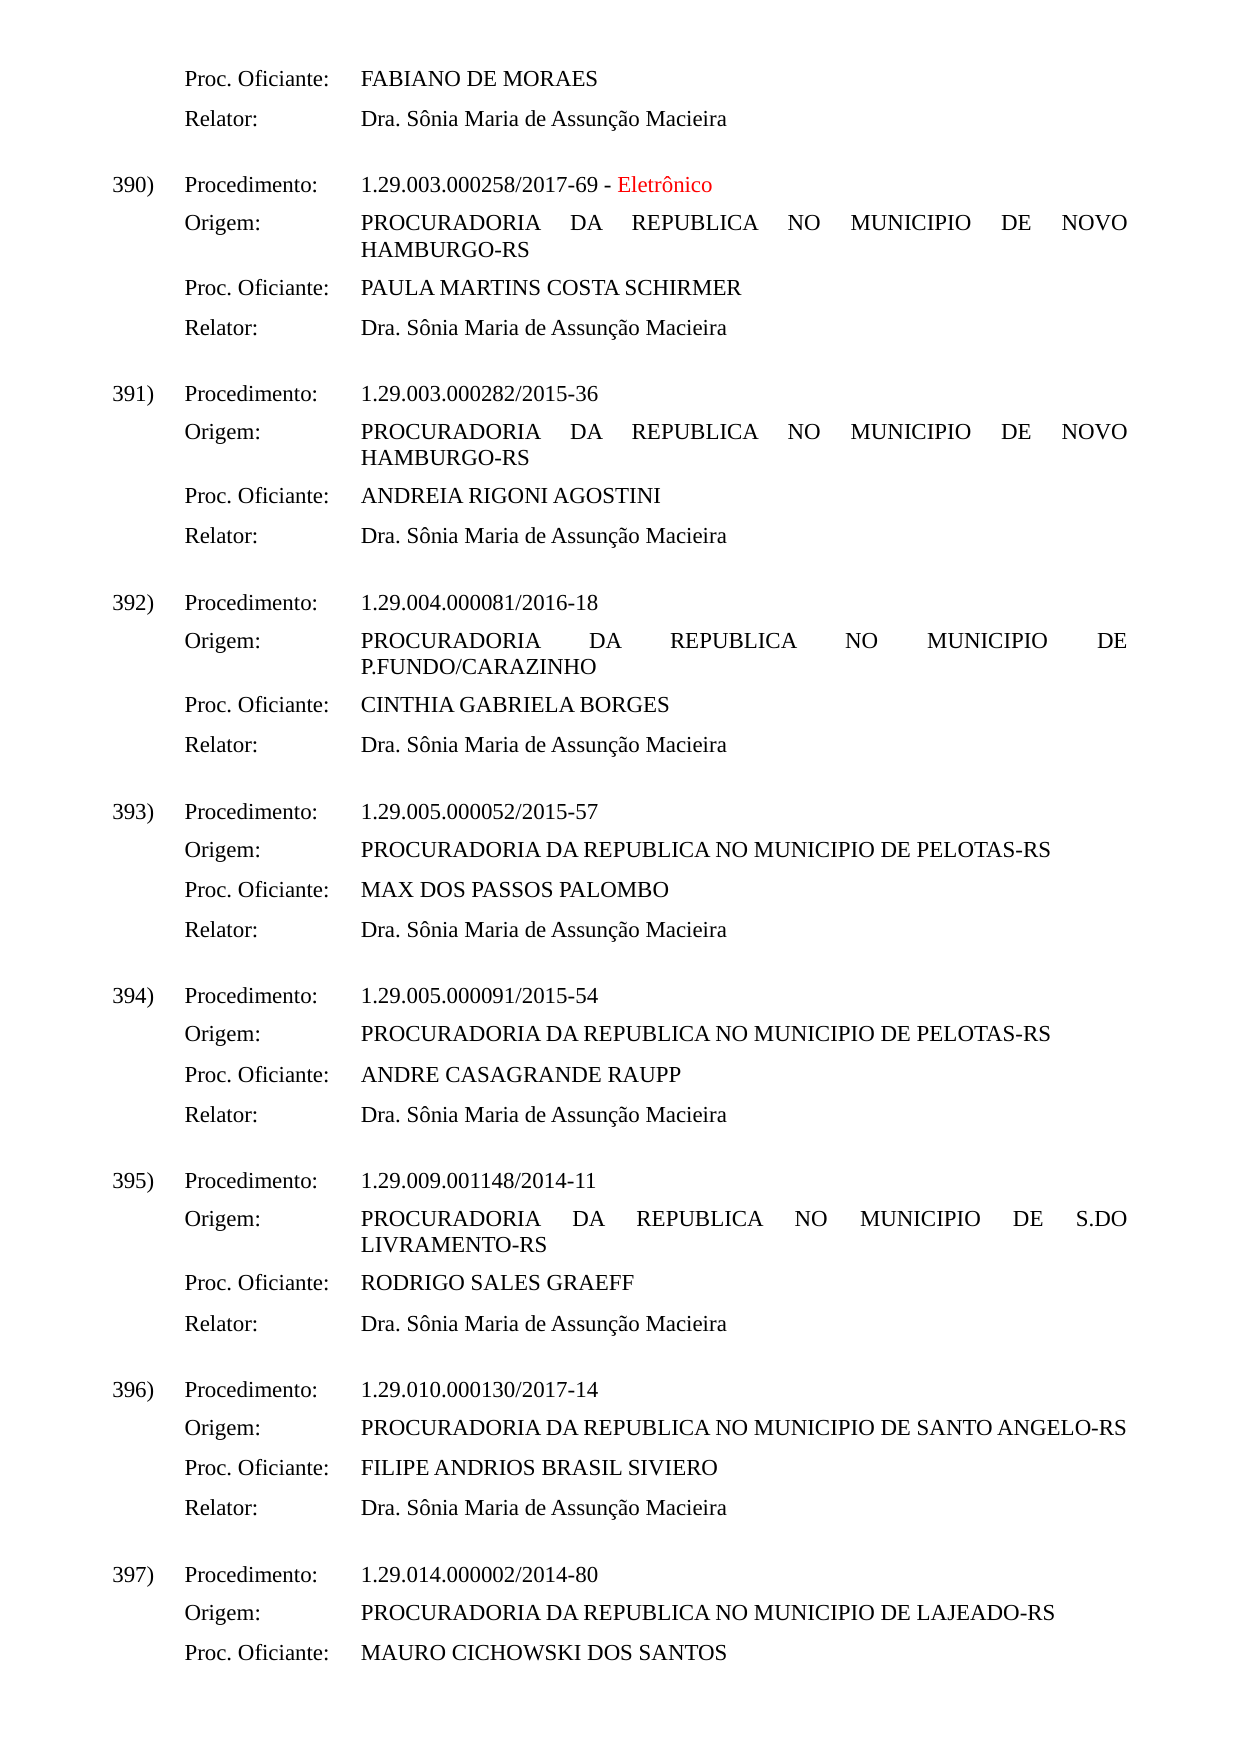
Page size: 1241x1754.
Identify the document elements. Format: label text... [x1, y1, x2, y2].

table_header 395) [106, 1162, 178, 1199]
table_cell MAX DOS PASSOS PALOMBO [355, 870, 1134, 910]
table_cell [106, 1633, 178, 1673]
table_cell [106, 59, 178, 99]
table_cell Proc. Oficiante: [179, 1449, 355, 1489]
table_cell Dra. Sônia Maria de Assunção Macieira [355, 517, 1134, 557]
table_cell Dra. Sônia Maria de Assunção Macieira [355, 1489, 1134, 1529]
table_header 394) [106, 977, 178, 1015]
table_cell Proc. Oficiante: [179, 870, 355, 910]
table_cell [106, 1095, 178, 1135]
table_cell FABIANO DE MORAES [355, 59, 1134, 99]
table_header 1.29.014.000002/2014-80 [355, 1555, 1134, 1593]
table_cell Relator: [179, 726, 355, 766]
table_cell Origem: [179, 830, 355, 870]
table_cell [106, 268, 178, 308]
table_cell Origem: [179, 204, 355, 268]
table_cell Relator: [179, 1489, 355, 1529]
table_cell Relator: [179, 99, 355, 139]
table_header Procedimento: [179, 1555, 355, 1593]
table_cell Relator: [179, 517, 355, 557]
table_cell RODRIGO SALES GRAEFF [355, 1264, 1134, 1304]
table_cell PAULA MARTINS COSTA SCHIRMER [355, 268, 1134, 308]
table_cell PROCURADORIA DA REPUBLICA NO MUNICIPIO DE NOVO HAMBURGO-RS [355, 413, 1134, 477]
table_cell Proc. Oficiante: [179, 477, 355, 517]
table_header Procedimento: [179, 1370, 355, 1408]
table_cell PROCURADORIA DA REPUBLICA NO MUNICIPIO DE LAJEADO-RS [355, 1593, 1134, 1633]
table_header Procedimento: [179, 792, 355, 830]
table_header 390) [106, 166, 178, 204]
table_cell [106, 517, 178, 557]
table_cell Relator: [179, 1304, 355, 1344]
table_header Procedimento: [179, 375, 355, 412]
table_header 1.29.009.001148/2014-11 [355, 1162, 1134, 1199]
table_header Procedimento: [179, 1162, 355, 1199]
table_cell Proc. Oficiante: [179, 1055, 355, 1095]
table_cell PROCURADORIA DA REPUBLICA NO MUNICIPIO DE S.DO LIVRAMENTO-RS [355, 1200, 1134, 1264]
table_cell [106, 477, 178, 517]
table_cell Proc. Oficiante: [179, 59, 355, 99]
table_cell [106, 1200, 178, 1264]
table_cell Proc. Oficiante: [179, 268, 355, 308]
table_header 1.29.010.000130/2017-14 [355, 1370, 1134, 1408]
table_cell Dra. Sônia Maria de Assunção Macieira [355, 1095, 1134, 1135]
table_cell Origem: [179, 1200, 355, 1264]
table_cell [106, 621, 178, 685]
table_header Procedimento: [179, 166, 355, 204]
table_cell [106, 204, 178, 268]
table_cell Origem: [179, 1408, 355, 1448]
table_cell [106, 726, 178, 766]
table_cell Dra. Sônia Maria de Assunção Macieira [355, 1304, 1134, 1344]
table_cell Proc. Oficiante: [179, 1633, 355, 1673]
table_cell PROCURADORIA DA REPUBLICA NO MUNICIPIO DE SANTO ANGELO-RS [355, 1408, 1134, 1448]
table_cell [106, 1015, 178, 1055]
table_cell Dra. Sônia Maria de Assunção Macieira [355, 910, 1134, 951]
table_cell [106, 910, 178, 951]
table_header 396) [106, 1370, 178, 1408]
table_cell Relator: [179, 910, 355, 951]
table_header Procedimento: [179, 583, 355, 621]
table_cell Relator: [179, 1095, 355, 1135]
table_cell PROCURADORIA DA REPUBLICA NO MUNICIPIO DE P.FUNDO/CARAZINHO [355, 621, 1134, 685]
table_cell Origem: [179, 621, 355, 685]
table_header 1.29.004.000081/2016-18 [355, 583, 1134, 621]
table_cell Origem: [179, 1593, 355, 1633]
table_cell [106, 1408, 178, 1448]
table_cell ANDRE CASAGRANDE RAUPP [355, 1055, 1134, 1095]
table_cell Origem: [179, 413, 355, 477]
table_cell PROCURADORIA DA REPUBLICA NO MUNICIPIO DE NOVO HAMBURGO-RS [355, 204, 1134, 268]
table_cell [106, 1449, 178, 1489]
table_header 1.29.003.000258/2017-69 - Eletrônico [355, 166, 1134, 204]
table_header 391) [106, 375, 178, 412]
table_cell [106, 1593, 178, 1633]
table_header 397) [106, 1555, 178, 1593]
table_cell [106, 830, 178, 870]
table_cell [106, 308, 178, 348]
table_cell Relator: [179, 308, 355, 348]
table_cell [106, 1264, 178, 1304]
table_cell Proc. Oficiante: [179, 1264, 355, 1304]
table_cell [106, 413, 178, 477]
table_header 1.29.005.000052/2015-57 [355, 792, 1134, 830]
table_cell [106, 870, 178, 910]
table_header 1.29.005.000091/2015-54 [355, 977, 1134, 1015]
table_cell PROCURADORIA DA REPUBLICA NO MUNICIPIO DE PELOTAS-RS [355, 830, 1134, 870]
table_cell ANDREIA RIGONI AGOSTINI [355, 477, 1134, 517]
table_cell Dra. Sônia Maria de Assunção Macieira [355, 308, 1134, 348]
table_cell FILIPE ANDRIOS BRASIL SIVIERO [355, 1449, 1134, 1489]
table_cell PROCURADORIA DA REPUBLICA NO MUNICIPIO DE PELOTAS-RS [355, 1015, 1134, 1055]
table_cell Origem: [179, 1015, 355, 1055]
table_cell [106, 1304, 178, 1344]
table_cell [106, 99, 178, 139]
table_cell CINTHIA GABRIELA BORGES [355, 685, 1134, 726]
table_cell [106, 1489, 178, 1529]
table_cell Dra. Sônia Maria de Assunção Macieira [355, 726, 1134, 766]
table_cell Dra. Sônia Maria de Assunção Macieira [355, 99, 1134, 139]
table_cell [106, 685, 178, 726]
table_cell MAURO CICHOWSKI DOS SANTOS [355, 1633, 1134, 1673]
table_header 392) [106, 583, 178, 621]
table_header Procedimento: [179, 977, 355, 1015]
table_header 1.29.003.000282/2015-36 [355, 375, 1134, 412]
table_cell Proc. Oficiante: [179, 685, 355, 726]
table_header 393) [106, 792, 178, 830]
table_cell [106, 1055, 178, 1095]
